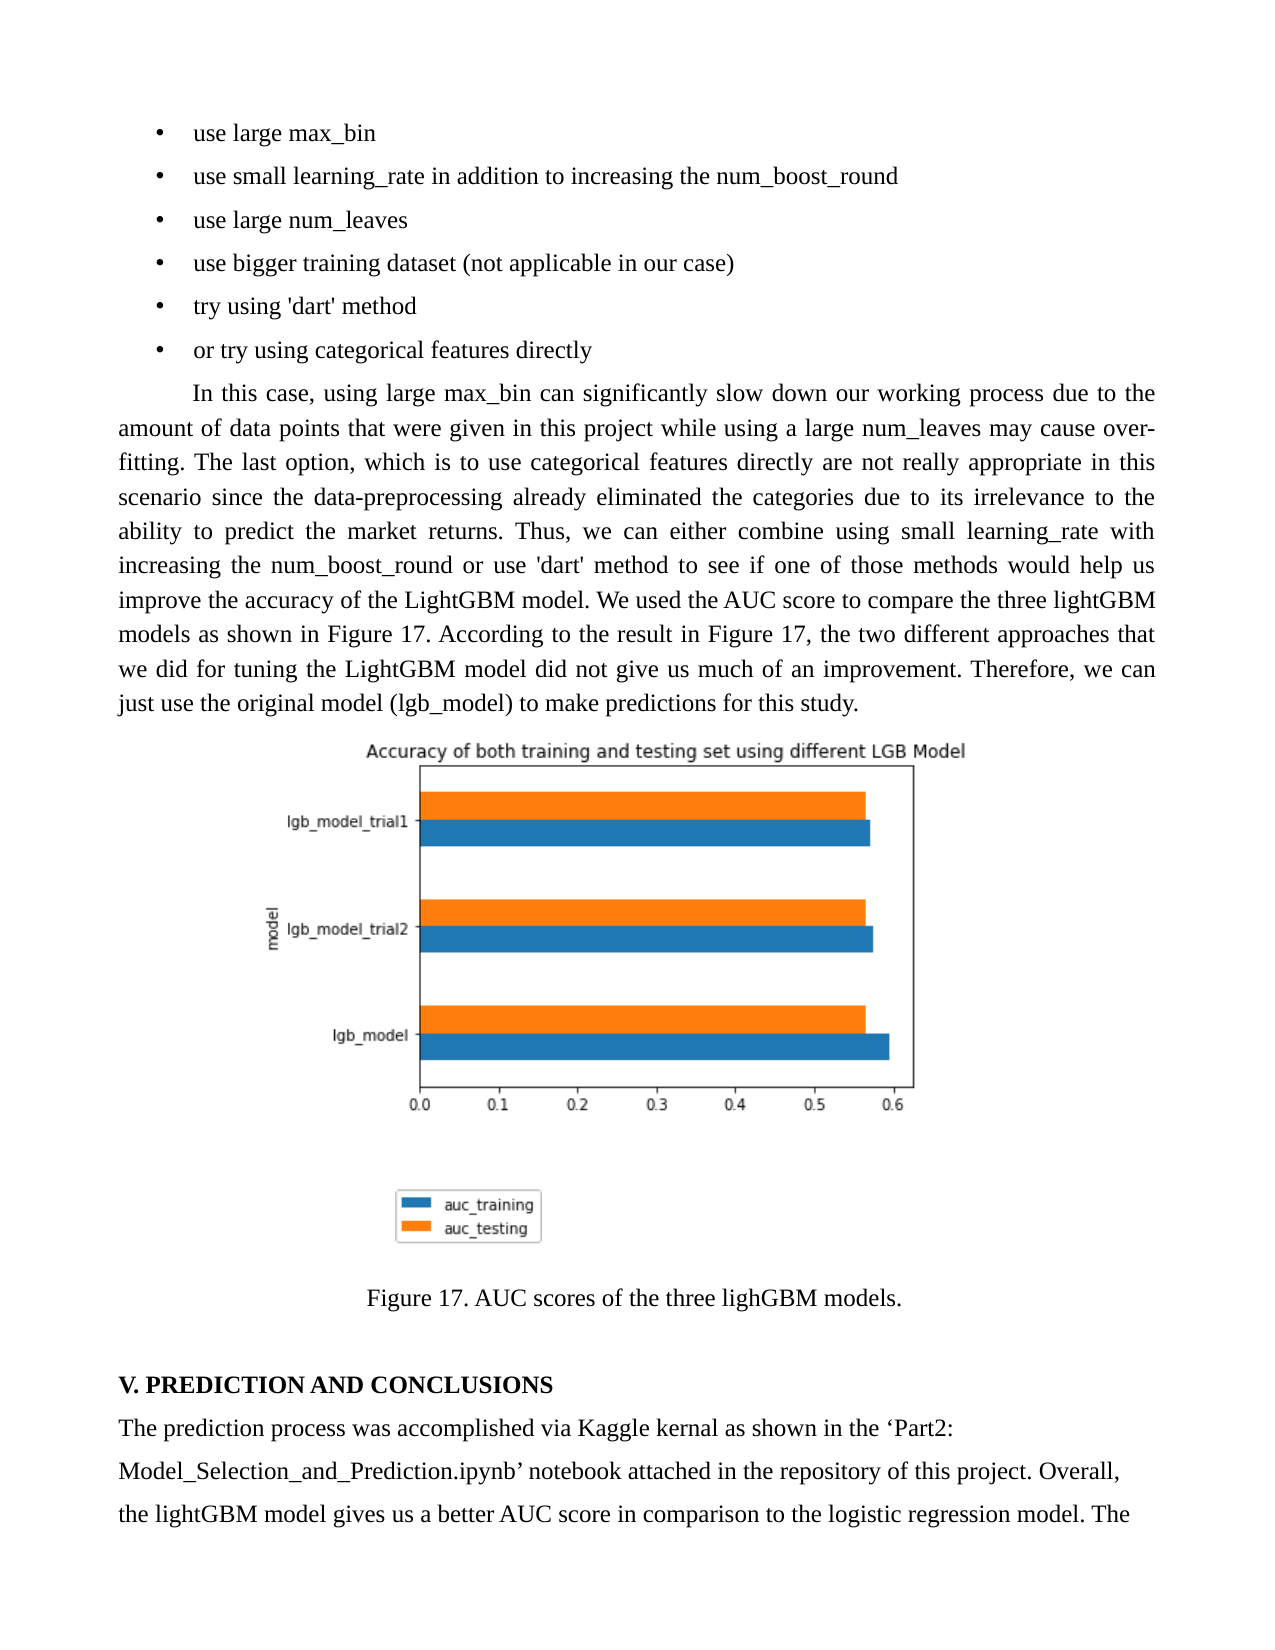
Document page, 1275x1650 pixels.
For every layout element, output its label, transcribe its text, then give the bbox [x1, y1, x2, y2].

text The prediction process was accomplished via Kaggle kernal as shown in the ‘Part2: Model_Selection_and_Prediction.ipynb’ notebook attached in the repository of this project. Overall, the lightGBM model gives us a better AUC score in comparison to the logistic regression model. The [118, 1413, 1157, 1528]
list or try using categorical features directly [156, 335, 1157, 363]
list use large num_leaves [156, 205, 1157, 233]
picture [256, 733, 975, 1252]
text Figure 17. AUC scores of the three lighGBM models. [118, 1283, 1157, 1312]
list use small learning_rate in addition to increasing the num_boost_round [156, 161, 1157, 190]
text V. PREDICTION AND CONCLUSIONS [118, 1370, 1157, 1398]
list use bigger training dataset (not applicable in our case) [156, 248, 1157, 277]
list use large max_bin [156, 118, 1157, 147]
list try using 'dart' method [156, 291, 1157, 320]
text In this case, using large max_bin can significantly slow down our working process due to the amount of data points that were given in this project while using a large num_leaves may cause over-fitting. The last option, which is to use categorical features directly are not really appropriate in this scenario since the data-preprocessing already eliminated the categories due to its irrelevance to the ability to predict the market returns. Thus, we can either combine using small learning_rate with increasing the num_boost_round or use 'dart' method to see if one of those methods would help us improve the accuracy of the LightGBM model. We used the AUC score to compare the three lightGBM models as shown in Figure 17. According to the result in Figure 17, the two different approaches that we did for tuning the LightGBM model did not give us much of an improvement. Therefore, we can just use the original model (lgb_model) to make predictions for this study. [118, 378, 1157, 717]
